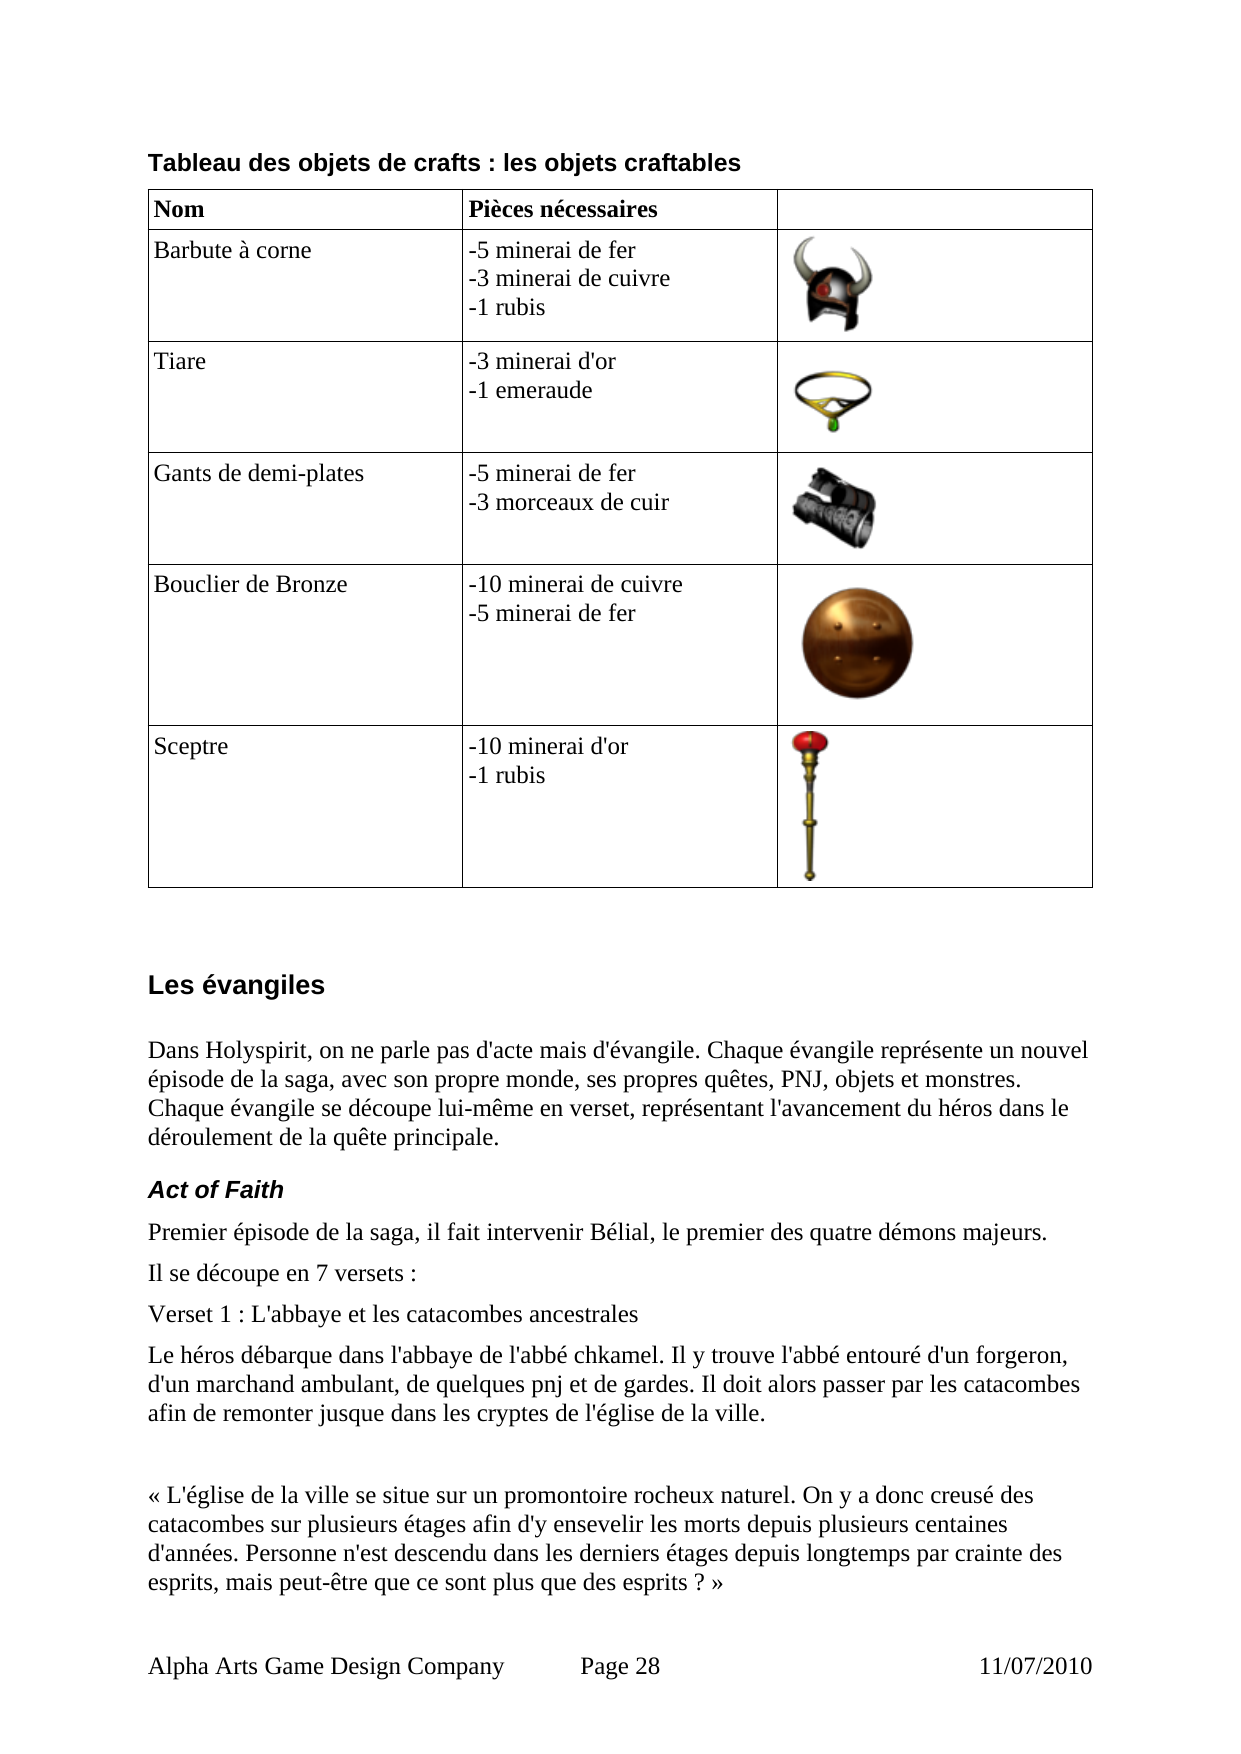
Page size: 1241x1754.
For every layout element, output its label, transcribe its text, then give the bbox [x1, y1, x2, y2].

table_header Nom [149, 190, 462, 229]
subtitle Act of Faith [148, 1176, 1092, 1204]
picture [783, 731, 834, 881]
text Dans Holyspirit, on ne parle pas d'acte mais d'évangile. Chaque évangile représente un nouvel épisode de la saga, avec son propre monde, ses propres quêtes, PNJ, objets et monstres. Chaque évangile se découpe lui-même en verset, représentant l'avancement du héros dans le déroulement de la quête principale. [148, 1036, 1092, 1151]
text Il se découpe en 7 versets : [148, 1258, 1092, 1287]
table_cell -5 minerai de fer -3 morceaux de cuir [463, 453, 777, 564]
text Verset 1 : L'abbaye et les catacombes ancestrales [148, 1299, 1092, 1328]
text « L'église de la ville se situe sur un promontoire rocheux naturel. On y a donc creusé des catacombes sur plusieurs étages afin d'y ensevelir les morts depuis plusieurs centaines d'années. Personne n'est descendu dans les derniers étages depuis longtemps par crainte des esprits, mais peut-être que ce sont plus que des esprits ? » [148, 1480, 1092, 1595]
subtitle Les évangiles [148, 969, 1092, 1001]
table_header [778, 190, 1092, 229]
table_cell [778, 565, 1092, 725]
table_cell [778, 453, 1092, 564]
table_header Pièces nécessaires [463, 190, 777, 229]
text Le héros débarque dans l'abbaye de l'abbé chkamel. Il y trouve l'abbé entouré d'un forgeron, d'un marchand ambulant, de quelques pnj et de gardes. Il doit alors passer par les catacombes afin de remonter jusque dans les cryptes de l'église de la ville. [148, 1340, 1092, 1427]
subtitle Tableau des objets de crafts : les objets craftables [148, 148, 1092, 176]
table_cell -3 minerai d'or -1 emeraude [463, 342, 777, 452]
table_cell -10 minerai de cuivre -5 minerai de fer [463, 565, 777, 725]
picture [783, 569, 934, 720]
table_cell Bouclier de Bronze [149, 565, 462, 725]
picture [783, 346, 884, 447]
table_cell Barbute à corne [149, 230, 462, 341]
table_cell Gants de demi-plates [149, 453, 462, 564]
table_cell [778, 726, 1092, 887]
picture [783, 457, 884, 558]
table_cell -5 minerai de fer -3 minerai de cuivre -1 rubis [463, 230, 777, 341]
picture [783, 234, 884, 335]
table_cell [778, 342, 1092, 452]
table_cell -10 minerai d'or -1 rubis [463, 726, 777, 887]
table_cell [778, 230, 1092, 341]
table_cell Tiare [149, 342, 462, 452]
text Premier épisode de la saga, il fait intervenir Bélial, le premier des quatre démons majeurs. [148, 1217, 1092, 1245]
table_cell Sceptre [149, 726, 462, 887]
